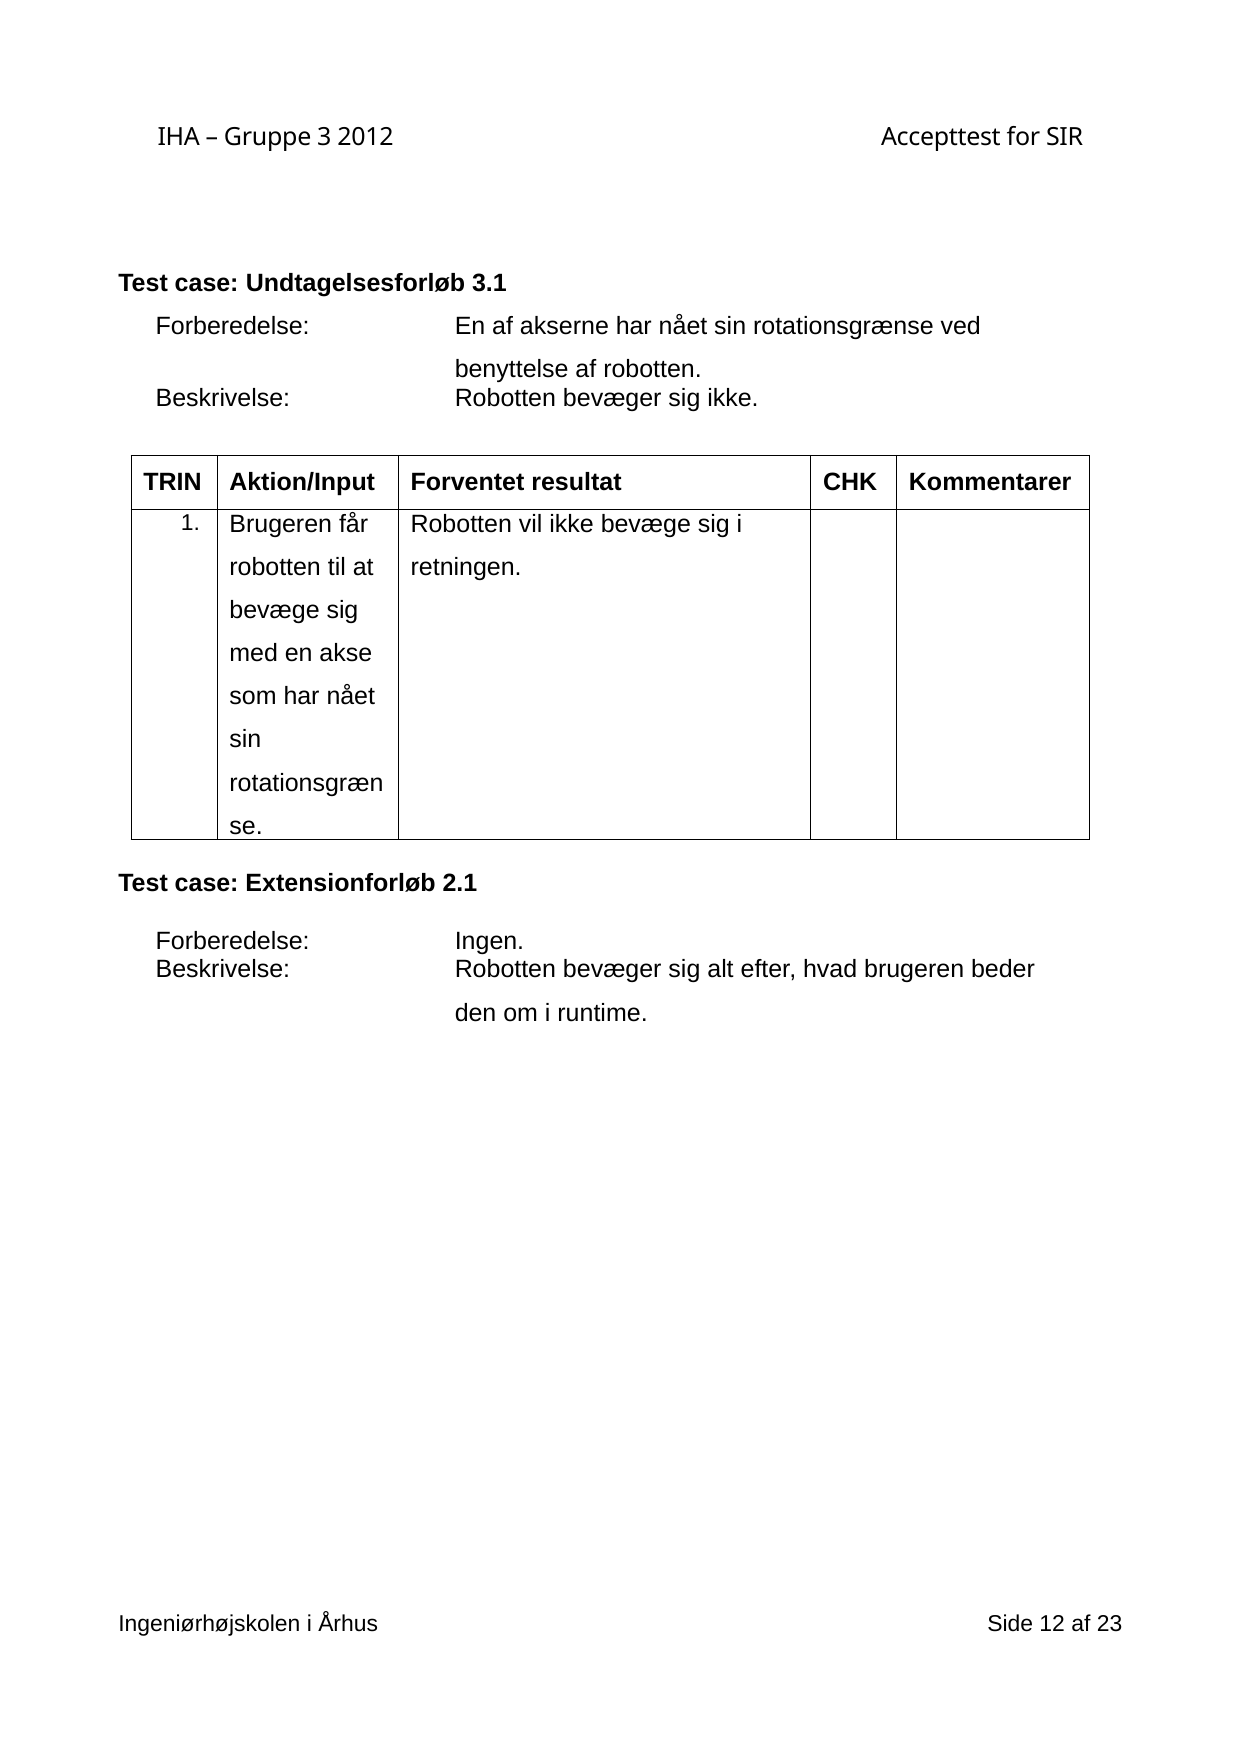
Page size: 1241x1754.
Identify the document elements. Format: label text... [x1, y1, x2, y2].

table_header TRIN [132, 456, 217, 509]
table_header Forberedelse: [144, 926, 443, 954]
table_cell [897, 510, 1089, 839]
table_header CHK [811, 456, 896, 509]
text Test case: Extensionforløb 2.1 [118, 868, 1122, 897]
text Test case: Undtagelsesforløb 3.1 [118, 268, 1122, 297]
table_header Kommentarer [897, 456, 1089, 509]
table_header Aktion/Input [218, 456, 398, 509]
table_header Forventet resultat [399, 456, 810, 509]
table_cell Robotten bevæger sig alt efter, hvad brugeren beder den om i runtime. [443, 955, 1089, 1039]
table_header En af akserne har nået sin rotationsgrænse ved benyttelse af robotten. [443, 311, 1089, 383]
table_cell Brugeren får robotten til at bevæge sig med en akse som har nået sin rotationsgrænse. [218, 510, 398, 839]
table_cell [811, 510, 896, 839]
table_cell [132, 510, 217, 839]
table_cell Robotten bevæger sig ikke. [443, 383, 1089, 412]
table_cell Beskrivelse: [144, 955, 443, 1039]
table_cell Robotten vil ikke bevæge sig i retningen. [399, 510, 810, 839]
table_cell Beskrivelse: [144, 383, 443, 412]
table_header Forberedelse: [144, 311, 443, 383]
table_header Ingen. [443, 926, 1089, 954]
